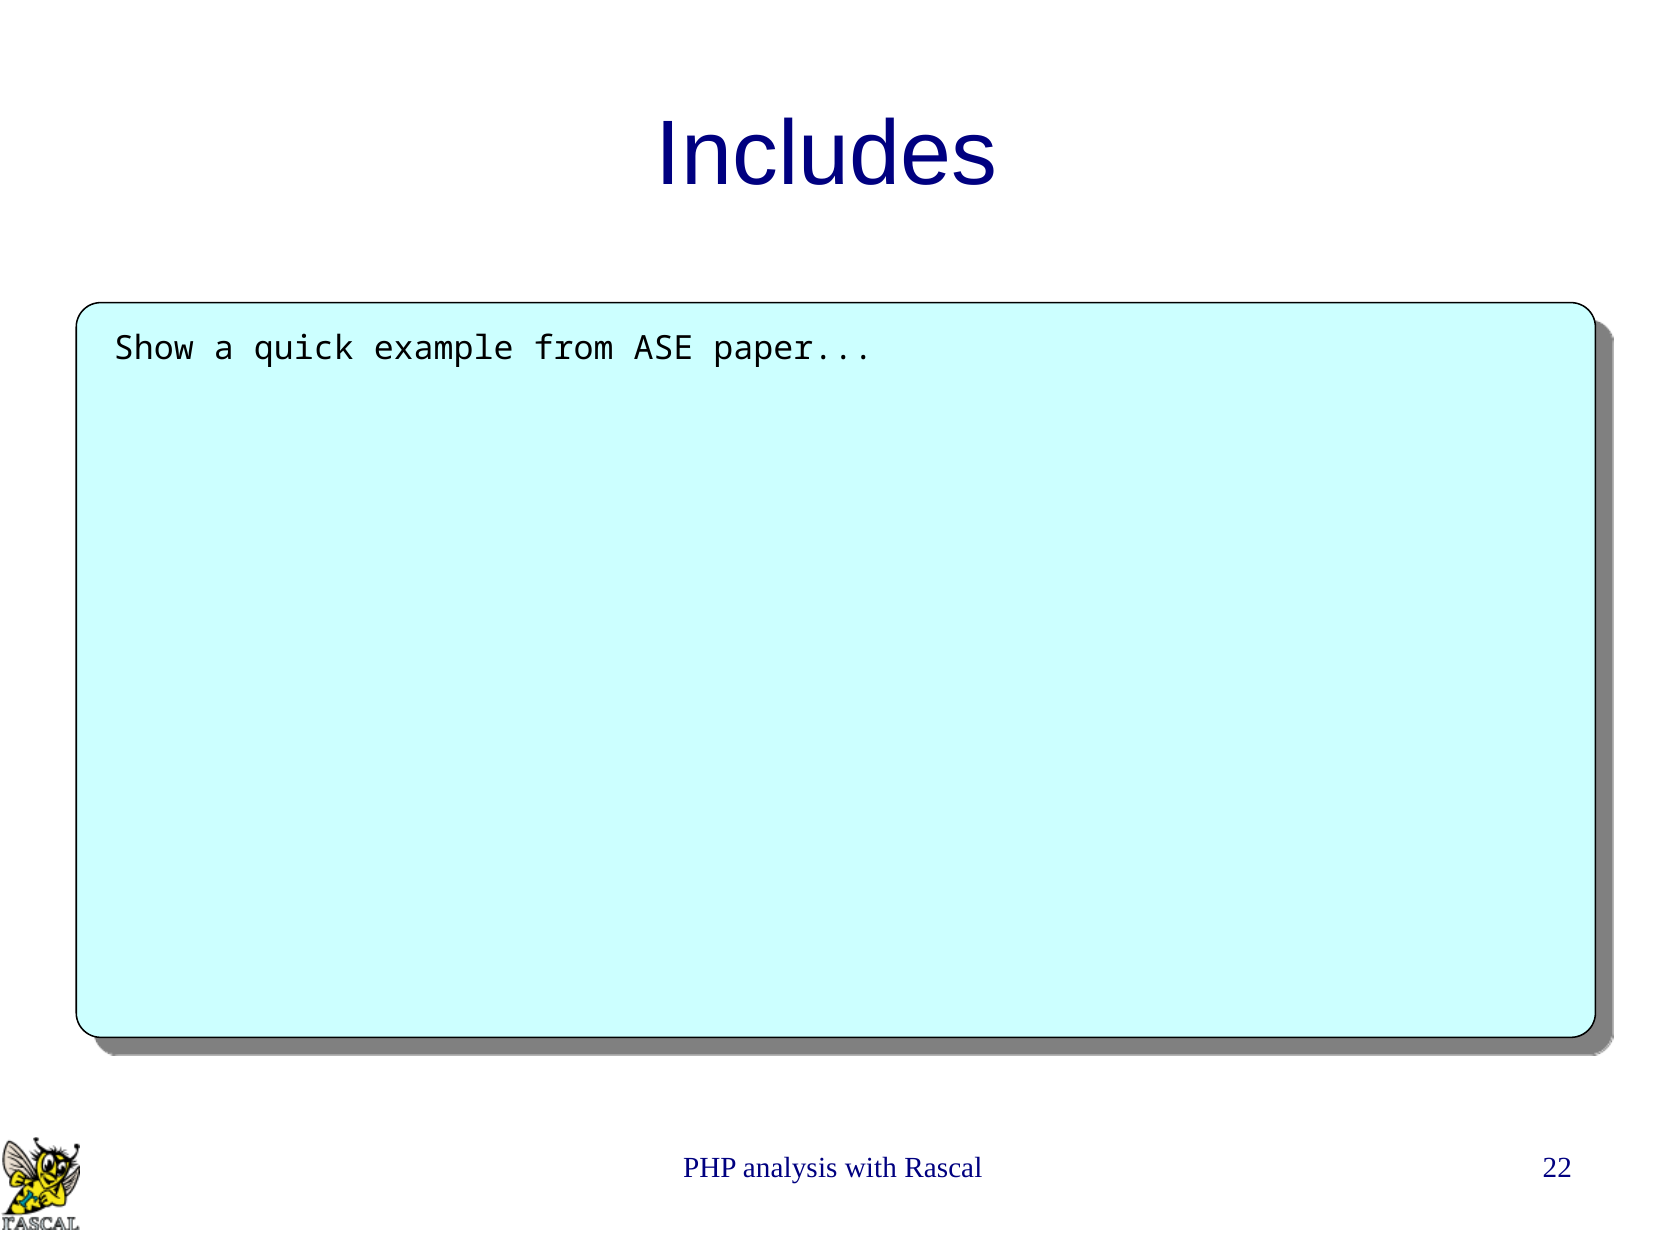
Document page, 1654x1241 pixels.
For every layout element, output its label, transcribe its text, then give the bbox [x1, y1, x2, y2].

picture [1, 1137, 80, 1230]
text_box [76, 302, 1596, 1038]
text_box Show a quick example from ASE paper... [99, 316, 1591, 867]
title Includes [82, 49, 1571, 257]
